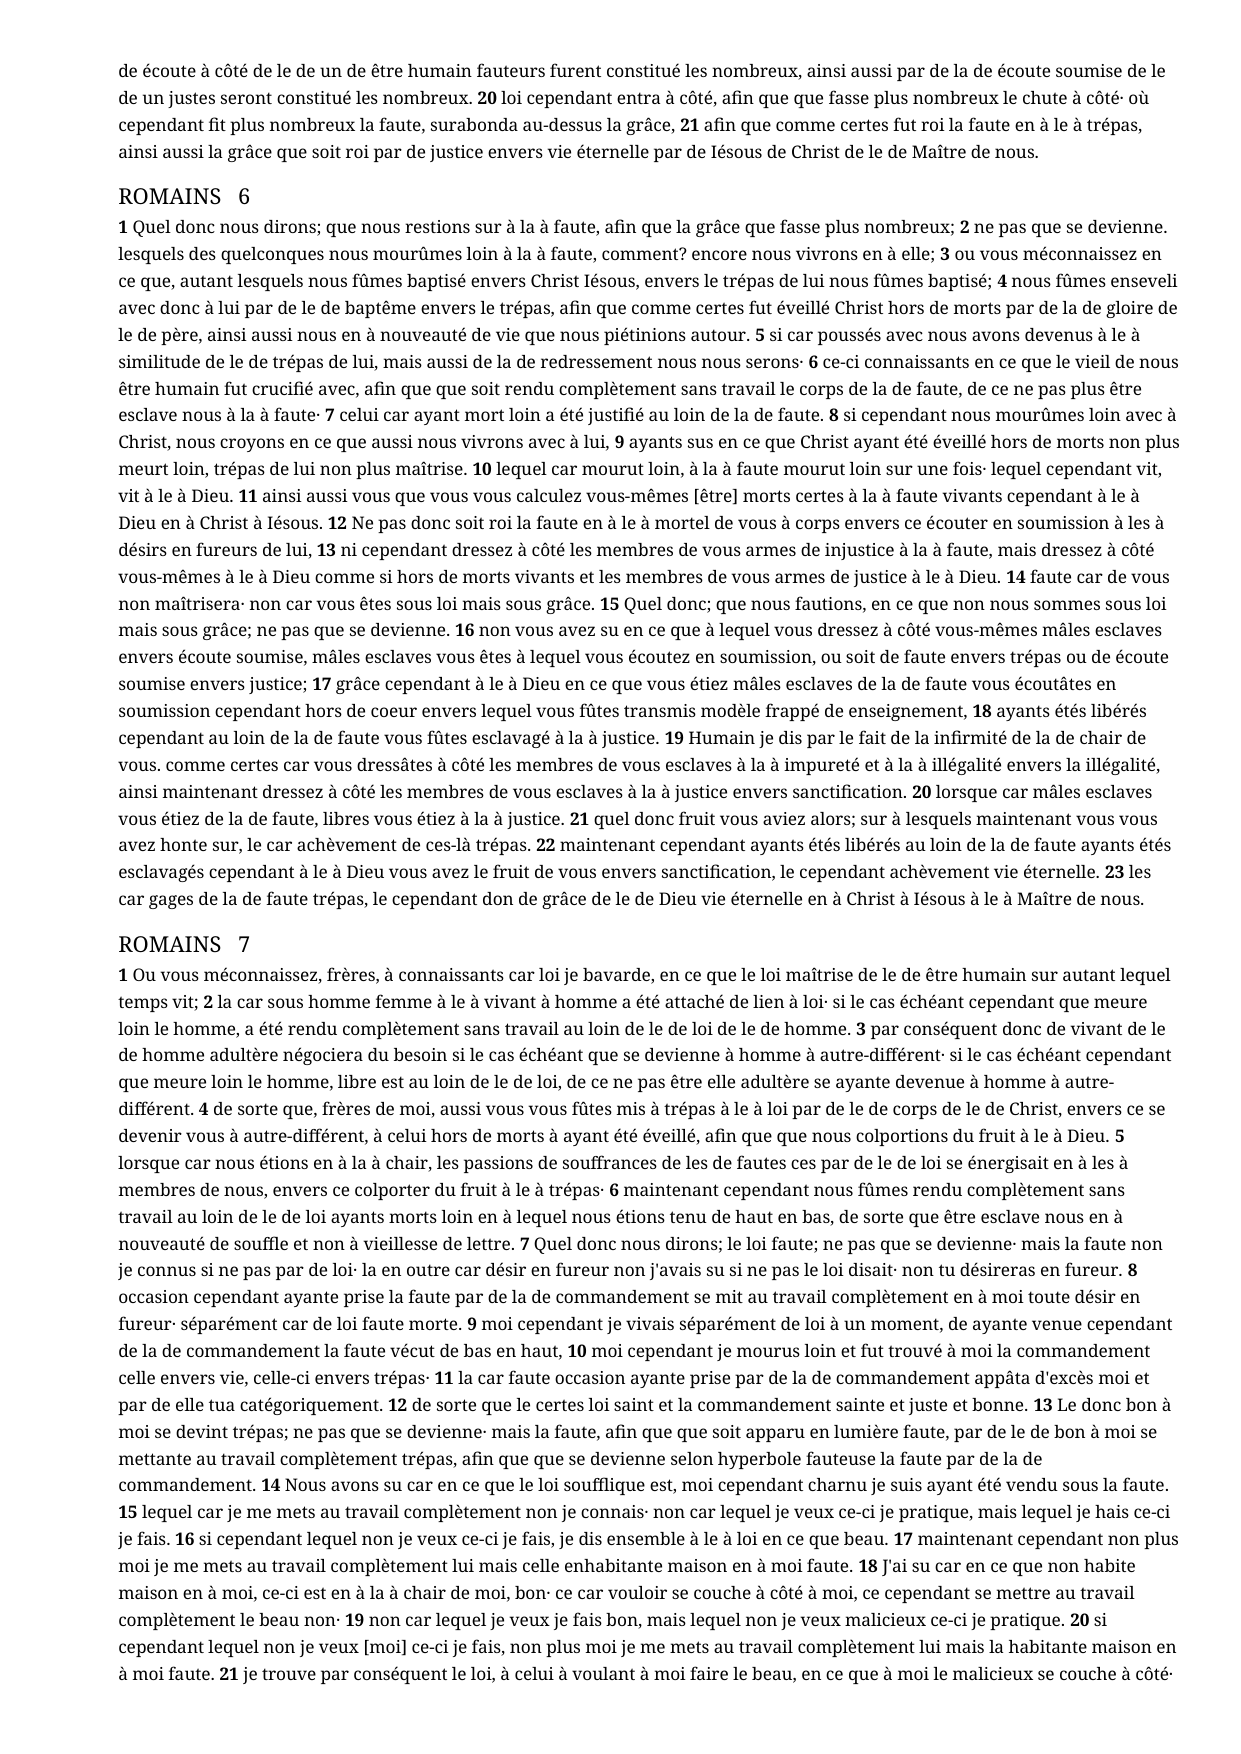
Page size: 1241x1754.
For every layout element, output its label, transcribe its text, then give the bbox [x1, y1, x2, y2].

text 1 Quel donc nous dirons; que nous restions sur à la à faute, afin que la grâce que fasse plus nombreux; 2 ne pas que se devienne. lesquels des quelconques nous mourûmes loin à la à faute, comment? encore nous vivrons en à elle; 3 ou vous méconnaissez en ce que, autant lesquels nous fûmes baptisé envers Christ Iésous, envers le trépas de lui nous fûmes baptisé; 4 nous fûmes enseveli avec donc à lui par de le de baptême envers le trépas, afin que comme certes fut éveillé Christ hors de morts par de la de gloire de le de père, ainsi aussi nous en à nouveauté de vie que nous piétinions autour. 5 si car poussés avec nous avons devenus à le à similitude de le de trépas de lui, mais aussi de la de redressement nous nous serons· 6 ce-ci connaissants en ce que le vieil de nous être humain fut crucifié avec, afin que que soit rendu complètement sans travail le corps de la de faute, de ce ne pas plus être esclave nous à la à faute· 7 celui car ayant mort loin a été justifié au loin de la de faute. 8 si cependant nous mourûmes loin avec à Christ, nous croyons en ce que aussi nous vivrons avec à lui, 9 ayants sus en ce que Christ ayant été éveillé hors de morts non plus meurt loin, trépas de lui non plus maîtrise. 10 lequel car mourut loin, à la à faute mourut loin sur une fois· lequel cependant vit, vit à le à Dieu. 11 ainsi aussi vous que vous vous calculez vous-mêmes [être] morts certes à la à faute vivants cependant à le à Dieu en à Christ à Iésous. 12 Ne pas donc soit roi la faute en à le à mortel de vous à corps envers ce écouter en soumission à les à désirs en fureurs de lui, 13 ni cependant dressez à côté les membres de vous armes de injustice à la à faute, mais dressez à côté vous-mêmes à le à Dieu comme si hors de morts vivants et les membres de vous armes de justice à le à Dieu. 14 faute car de vous non maîtrisera· non car vous êtes sous loi mais sous grâce. 15 Quel donc; que nous fautions, en ce que non nous sommes sous loi mais sous grâce; ne pas que se devienne. 16 non vous avez su en ce que à lequel vous dressez à côté vous-mêmes mâles esclaves envers écoute soumise, mâles esclaves vous êtes à lequel vous écoutez en soumission, ou soit de faute envers trépas ou de écoute soumise envers justice; 17 grâce cependant à le à Dieu en ce que vous étiez mâles esclaves de la de faute vous écoutâtes en soumission cependant hors de coeur envers lequel vous fûtes transmis modèle frappé de enseignement, 18 ayants étés libérés cependant au loin de la de faute vous fûtes esclavagé à la à justice. 19 Humain je dis par le fait de la infirmité de la de chair de vous. comme certes car vous dressâtes à côté les membres de vous esclaves à la à impureté et à la à illégalité envers la illégalité, ainsi maintenant dressez à côté les membres de vous esclaves à la à justice envers sanctification. 20 lorsque car mâles esclaves vous étiez de la de faute, libres vous étiez à la à justice. 21 quel donc fruit vous aviez alors; sur à lesquels maintenant vous vous avez honte sur, le car achèvement de ces-là trépas. 22 maintenant cependant ayants étés libérés au loin de la de faute ayants étés esclavagés cependant à le à Dieu vous avez le fruit de vous envers sanctification, le cependant achèvement vie éternelle. 23 les car gages de la de faute trépas, le cependant don de grâce de le de Dieu vie éternelle en à Christ à Iésous à le à Maître de nous. [118, 215, 1181, 911]
text de écoute à côté de le de un de être humain fauteurs furent constitué les nombreux, ainsi aussi par de la de écoute soumise de le de un justes seront constitué les nombreux. 20 loi cependant entra à côté, afin que que fasse plus nombreux le chute à côté· où cependant fit plus nombreux la faute, surabonda au-dessus la grâce, 21 afin que comme certes fut roi la faute en à le à trépas, ainsi aussi la grâce que soit roi par de justice envers vie éternelle par de Iésous de Christ de le de Maître de nous. [118, 59, 1181, 163]
text ROMAINS 7 [118, 929, 1181, 958]
text 1 Ou vous méconnaissez, frères, à connaissants car loi je bavarde, en ce que le loi maîtrise de le de être humain sur autant lequel temps vit; 2 la car sous homme femme à le à vivant à homme a été attaché de lien à loi· si le cas échéant cependant que meure loin le homme, a été rendu complètement sans travail au loin de le de loi de le de homme. 3 par conséquent donc de vivant de le de homme adultère négociera du besoin si le cas échéant que se devienne à homme à autre-différent· si le cas échéant cependant que meure loin le homme, libre est au loin de le de loi, de ce ne pas être elle adultère se ayante devenue à homme à autre-différent. 4 de sorte que, frères de moi, aussi vous vous fûtes mis à trépas à le à loi par de le de corps de le de Christ, envers ce se devenir vous à autre-différent, à celui hors de morts à ayant été éveillé, afin que que nous colportions du fruit à le à Dieu. 5 lorsque car nous étions en à la à chair, les passions de souffrances de les de fautes ces par de le de loi se énergisait en à les à membres de nous, envers ce colporter du fruit à le à trépas· 6 maintenant cependant nous fûmes rendu complètement sans travail au loin de le de loi ayants morts loin en à lequel nous étions tenu de haut en bas, de sorte que être esclave nous en à nouveauté de souffle et non à vieillesse de lettre. 7 Quel donc nous dirons; le loi faute; ne pas que se devienne· mais la faute non je connus si ne pas par de loi· la en outre car désir en fureur non j'avais su si ne pas le loi disait· non tu désireras en fureur. 8 occasion cependant ayante prise la faute par de la de commandement se mit au travail complètement en à moi toute désir en fureur· séparément car de loi faute morte. 9 moi cependant je vivais séparément de loi à un moment, de ayante venue cependant de la de commandement la faute vécut de bas en haut, 10 moi cependant je mourus loin et fut trouvé à moi la commandement celle envers vie, celle-ci envers trépas· 11 la car faute occasion ayante prise par de la de commandement appâta d'excès moi et par de elle tua catégoriquement. 12 de sorte que le certes loi saint et la commandement sainte et juste et bonne. 13 Le donc bon à moi se devint trépas; ne pas que se devienne· mais la faute, afin que que soit apparu en lumière faute, par de le de bon à moi se mettante au travail complètement trépas, afin que que se devienne selon hyperbole fauteuse la faute par de la de commandement. 14 Nous avons su car en ce que le loi soufflique est, moi cependant charnu je suis ayant été vendu sous la faute. 15 lequel car je me mets au travail complètement non je connais· non car lequel je veux ce-ci je pratique, mais lequel je hais ce-ci je fais. 16 si cependant lequel non je veux ce-ci je fais, je dis ensemble à le à loi en ce que beau. 17 maintenant cependant non plus moi je me mets au travail complètement lui mais celle enhabitante maison en à moi faute. 18 J'ai su car en ce que non habite maison en à moi, ce-ci est en à la à chair de moi, bon· ce car vouloir se couche à côté à moi, ce cependant se mettre au travail complètement le beau non· 19 non car lequel je veux je fais bon, mais lequel non je veux malicieux ce-ci je pratique. 20 si cependant lequel non je veux [moi] ce-ci je fais, non plus moi je me mets au travail complètement lui mais la habitante maison en à moi faute. 21 je trouve par conséquent le loi, à celui à voulant à moi faire le beau, en ce que à moi le malicieux se couche à côté· [118, 963, 1181, 1685]
text ROMAINS 6 [118, 181, 1181, 211]
